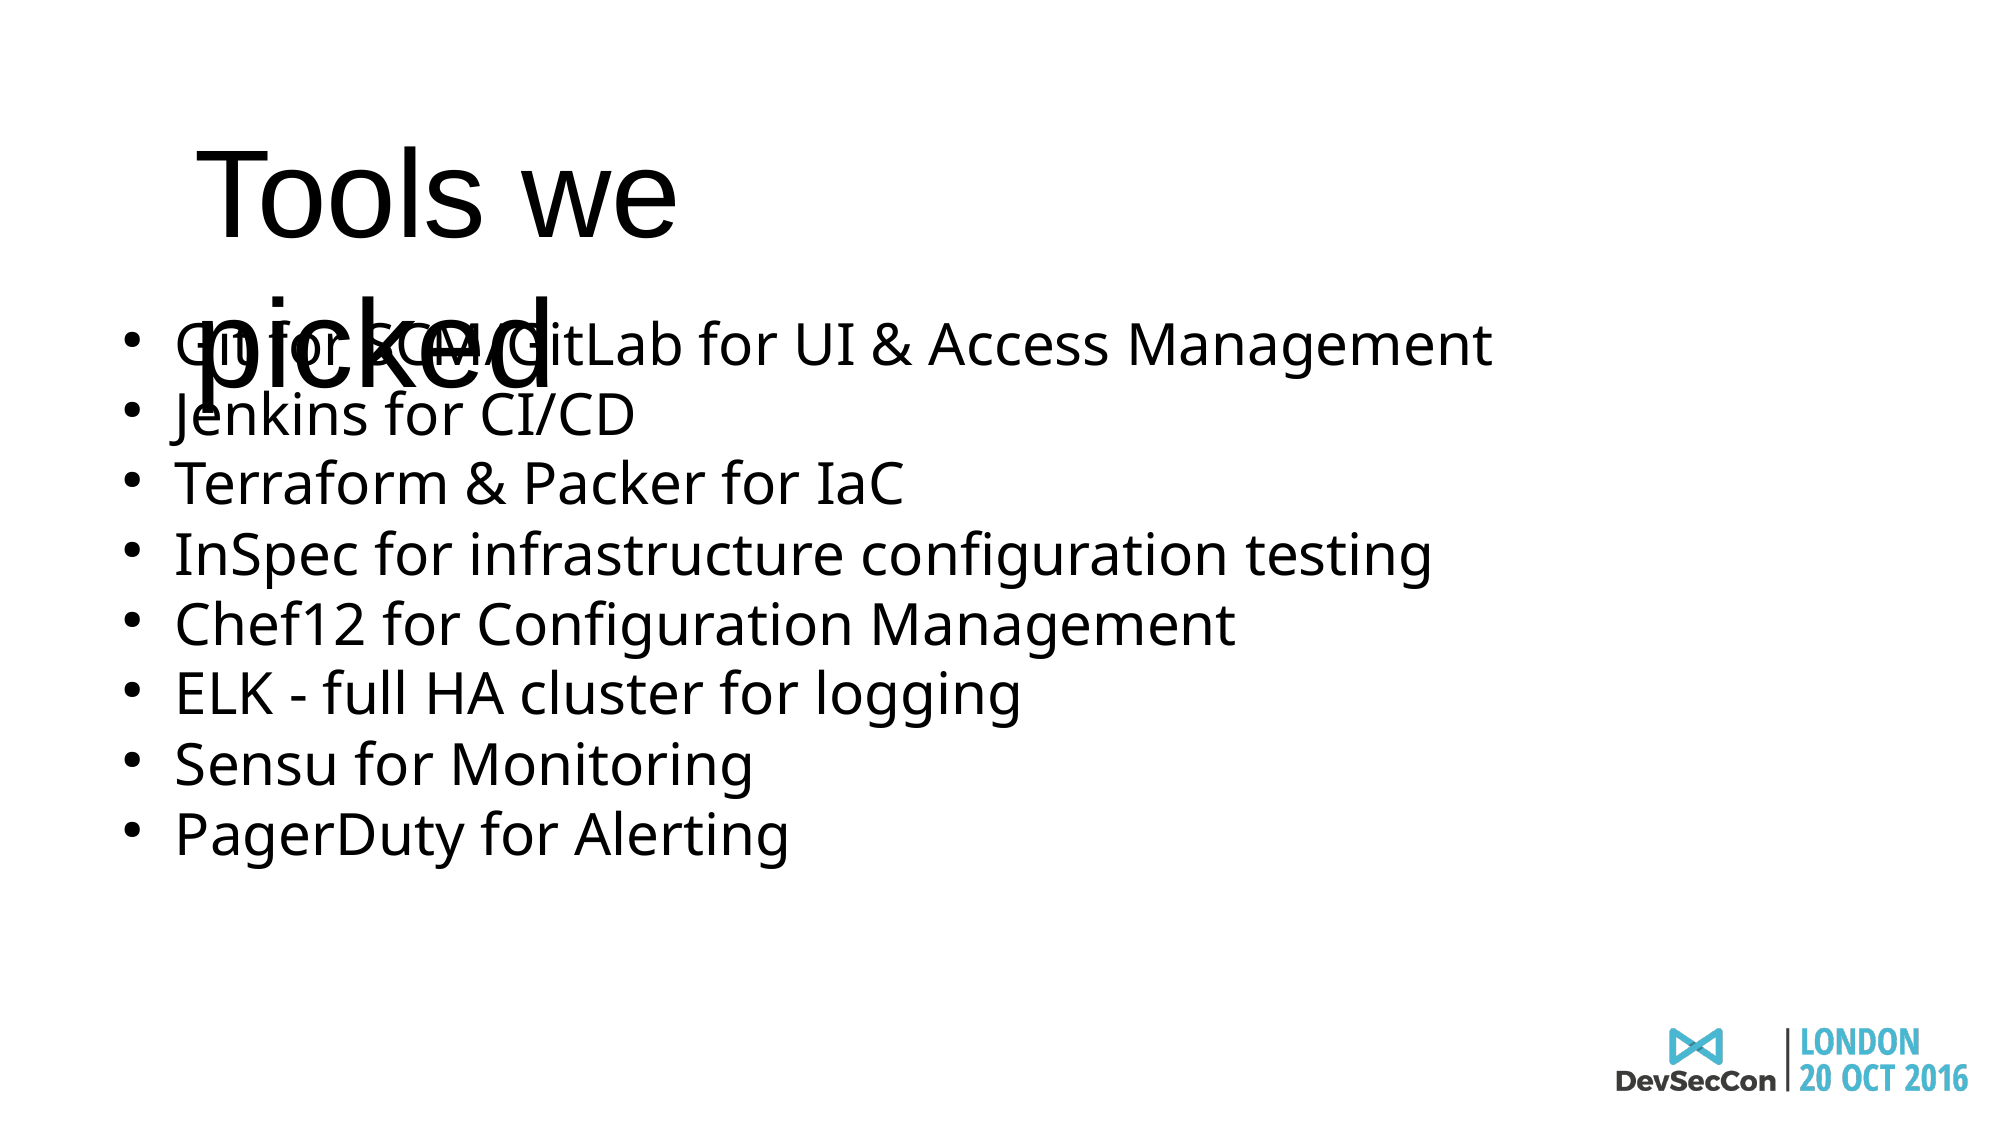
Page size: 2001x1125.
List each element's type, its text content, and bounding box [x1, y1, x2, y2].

text_box Tools we picked [180, 104, 1092, 260]
picture [1609, 1014, 1979, 1105]
text_box Git for SCM/GitLab for UI & Access Management Jenkins for CI/CD Terraform & Packer for IaC InSpec for infrastructure configuration testing Chef12 for Configuration Management ELK - full HA cluster for logging Sensu for Monitoring PagerDuty for Alerting [89, 299, 1910, 1014]
